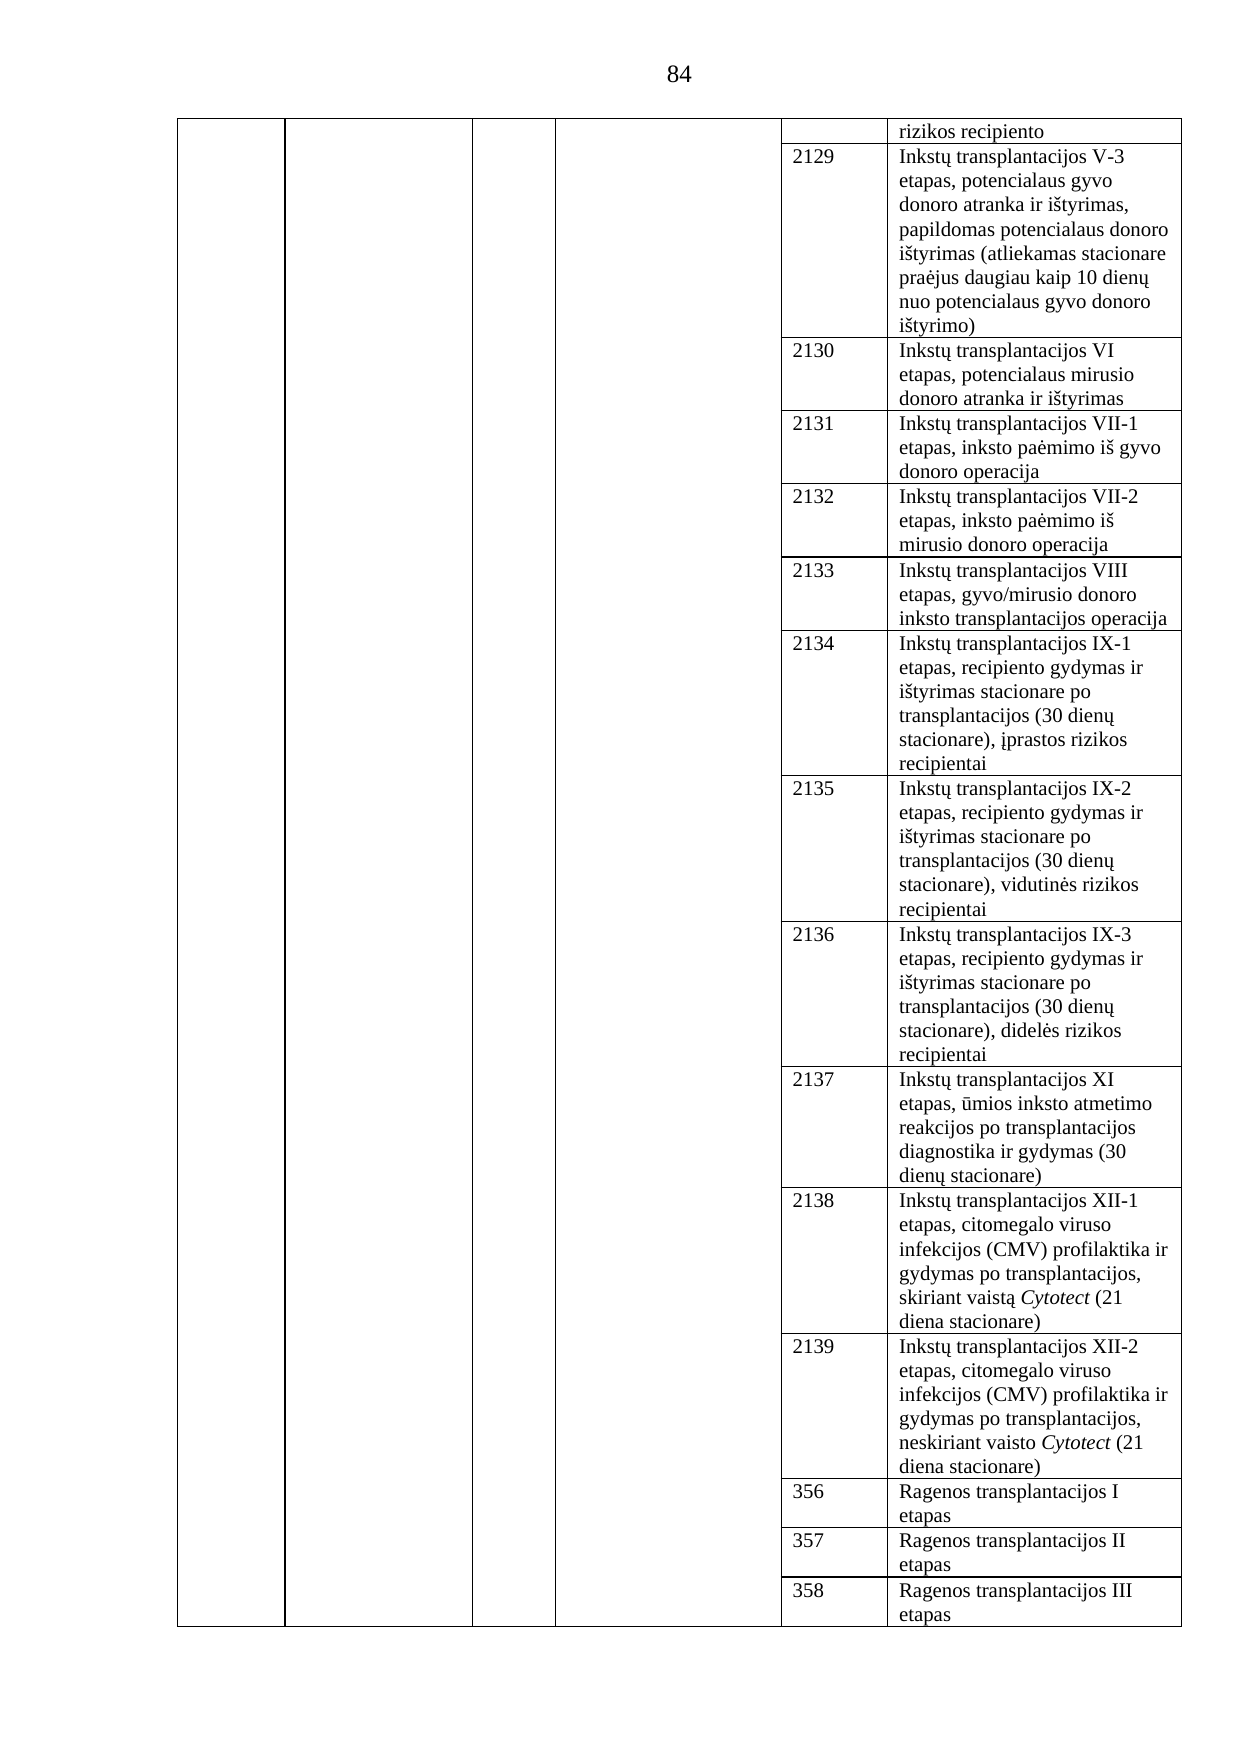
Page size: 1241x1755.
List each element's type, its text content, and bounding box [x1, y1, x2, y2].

table_cell 2139 [782, 1334, 887, 1478]
table_cell [286, 119, 472, 1626]
table_cell Inkstų transplantacijos VII-1 etapas, inksto paėmimo iš gyvo donoro operacija [888, 411, 1181, 483]
table_cell 2132 [782, 484, 887, 556]
table_cell Inkstų transplantacijos V-3 etapas, potencialaus gyvo donoro atranka ir ištyrimas, papildomas potencialaus donoro ištyrimas (atliekamas stacionare praėjus daugiau kaip 10 dienų nuo potencialaus gyvo donoro ištyrimo) [888, 144, 1181, 337]
table_cell Ragenos transplantacijos III etapas [888, 1578, 1181, 1626]
table_cell 2135 [782, 776, 887, 921]
table_cell Ragenos transplantacijos I etapas [888, 1479, 1181, 1527]
table_cell Inkstų transplantacijos VII-2 etapas, inksto paėmimo iš mirusio donoro operacija [888, 484, 1181, 556]
table_cell 2129 [782, 144, 887, 337]
table_cell Inkstų transplantacijos XI etapas, ūmios inksto atmetimo reakcijos po transplantacijos diagnostika ir gydymas (30 dienų stacionare) [888, 1067, 1181, 1187]
table_cell 356 [782, 1479, 887, 1527]
table_cell 2131 [782, 411, 887, 483]
table_cell 2138 [782, 1188, 887, 1333]
table_cell Inkstų transplantacijos IX-3 etapas, recipiento gydymas ir ištyrimas stacionare po transplantacijos (30 dienų stacionare), didelės rizikos recipientai [888, 922, 1181, 1066]
table_cell Inkstų transplantacijos IX-1 etapas, recipiento gydymas ir ištyrimas stacionare po transplantacijos (30 dienų stacionare), įprastos rizikos recipientai [888, 631, 1181, 775]
table_cell 2137 [782, 1067, 887, 1187]
table_cell 2134 [782, 631, 887, 775]
table_cell [473, 119, 555, 1626]
table_cell 357 [782, 1528, 887, 1576]
table_cell Inkstų transplantacijos VI etapas, potencialaus mirusio donoro atranka ir ištyrimas [888, 338, 1181, 410]
table_cell Ragenos transplantacijos II etapas [888, 1528, 1181, 1576]
table_cell 2130 [782, 338, 887, 410]
table_cell [782, 119, 887, 143]
table_cell [556, 119, 781, 1626]
table_cell Inkstų transplantacijos XII-1 etapas, citomegalo viruso infekcijos (CMV) profilaktika ir gydymas po transplantacijos, skiriant vaistą Cytotect (21 diena stacionare) [888, 1188, 1181, 1333]
table_cell Inkstų transplantacijos XII-2 etapas, citomegalo viruso infekcijos (CMV) profilaktika ir gydymas po transplantacijos, neskiriant vaisto Cytotect (21 diena stacionare) [888, 1334, 1181, 1478]
table_cell Inkstų transplantacijos IX-2 etapas, recipiento gydymas ir ištyrimas stacionare po transplantacijos (30 dienų stacionare), vidutinės rizikos recipientai [888, 776, 1181, 921]
table_cell Inkstų transplantacijos VIII etapas, gyvo/mirusio donoro inksto transplantacijos operacija [888, 558, 1181, 630]
table_cell rizikos recipiento [888, 119, 1181, 143]
table_cell 2133 [782, 558, 887, 630]
table_cell 358 [782, 1578, 887, 1626]
table_cell 2136 [782, 922, 887, 1066]
table_cell [178, 119, 284, 1626]
